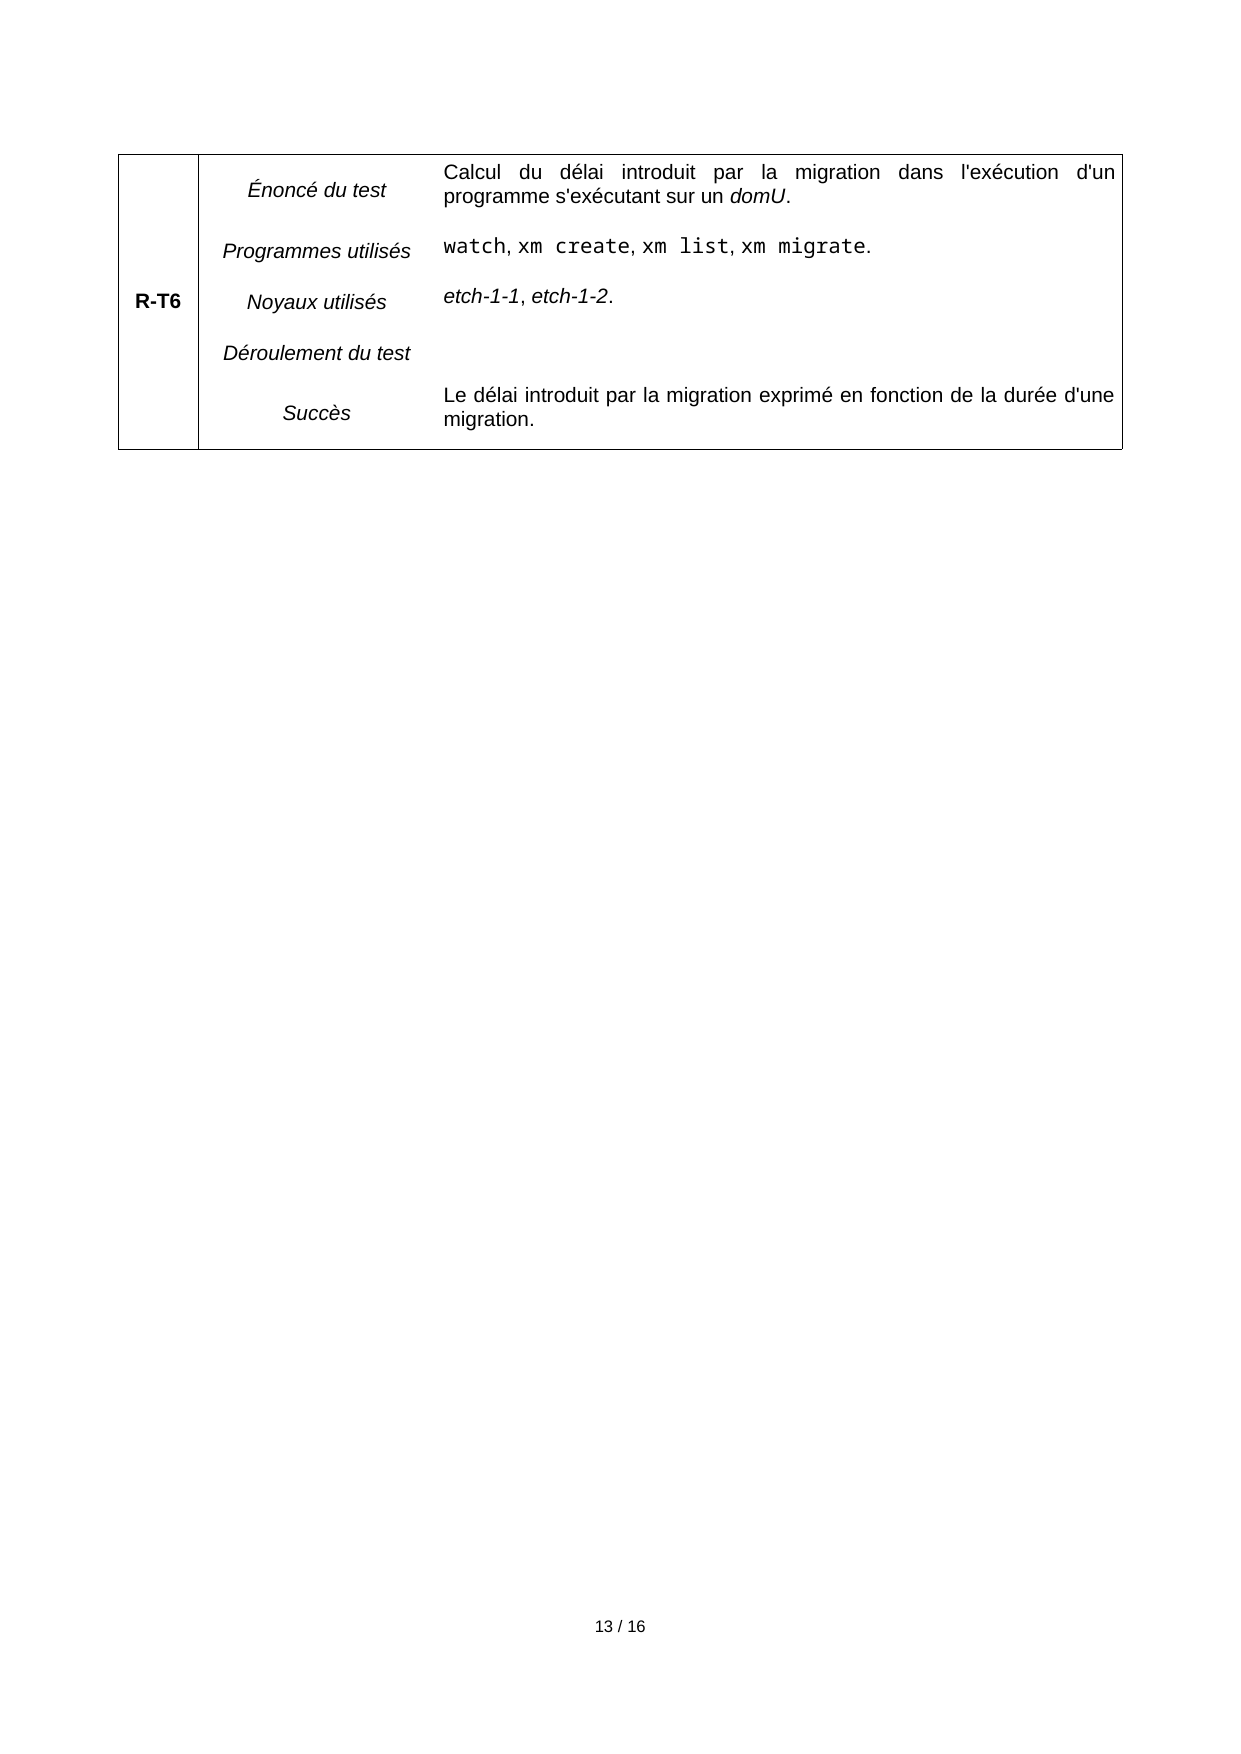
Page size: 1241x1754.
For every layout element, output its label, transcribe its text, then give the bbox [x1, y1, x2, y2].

table_cell Le délai introduit par la migration exprimé en fonction de la durée d'une migration. [438, 378, 1122, 449]
table_header Énoncé du test [199, 155, 438, 225]
table_cell etch-1-1, etch-1-2. [438, 277, 1122, 327]
table_cell Programmes utilisés [199, 225, 438, 277]
table_header R-T6 [119, 155, 198, 449]
table_cell [438, 327, 1122, 377]
table_cell Déroulement du test [199, 327, 438, 377]
table_cell watch, xm create, xm list, xm migrate. [438, 225, 1122, 277]
table_cell Succès [199, 378, 438, 449]
table_cell Noyaux utilisés [199, 277, 438, 327]
table_header Calcul du délai introduit par la migration dans l'exécution d'un programme s'exécutant sur un domU. [438, 155, 1122, 225]
